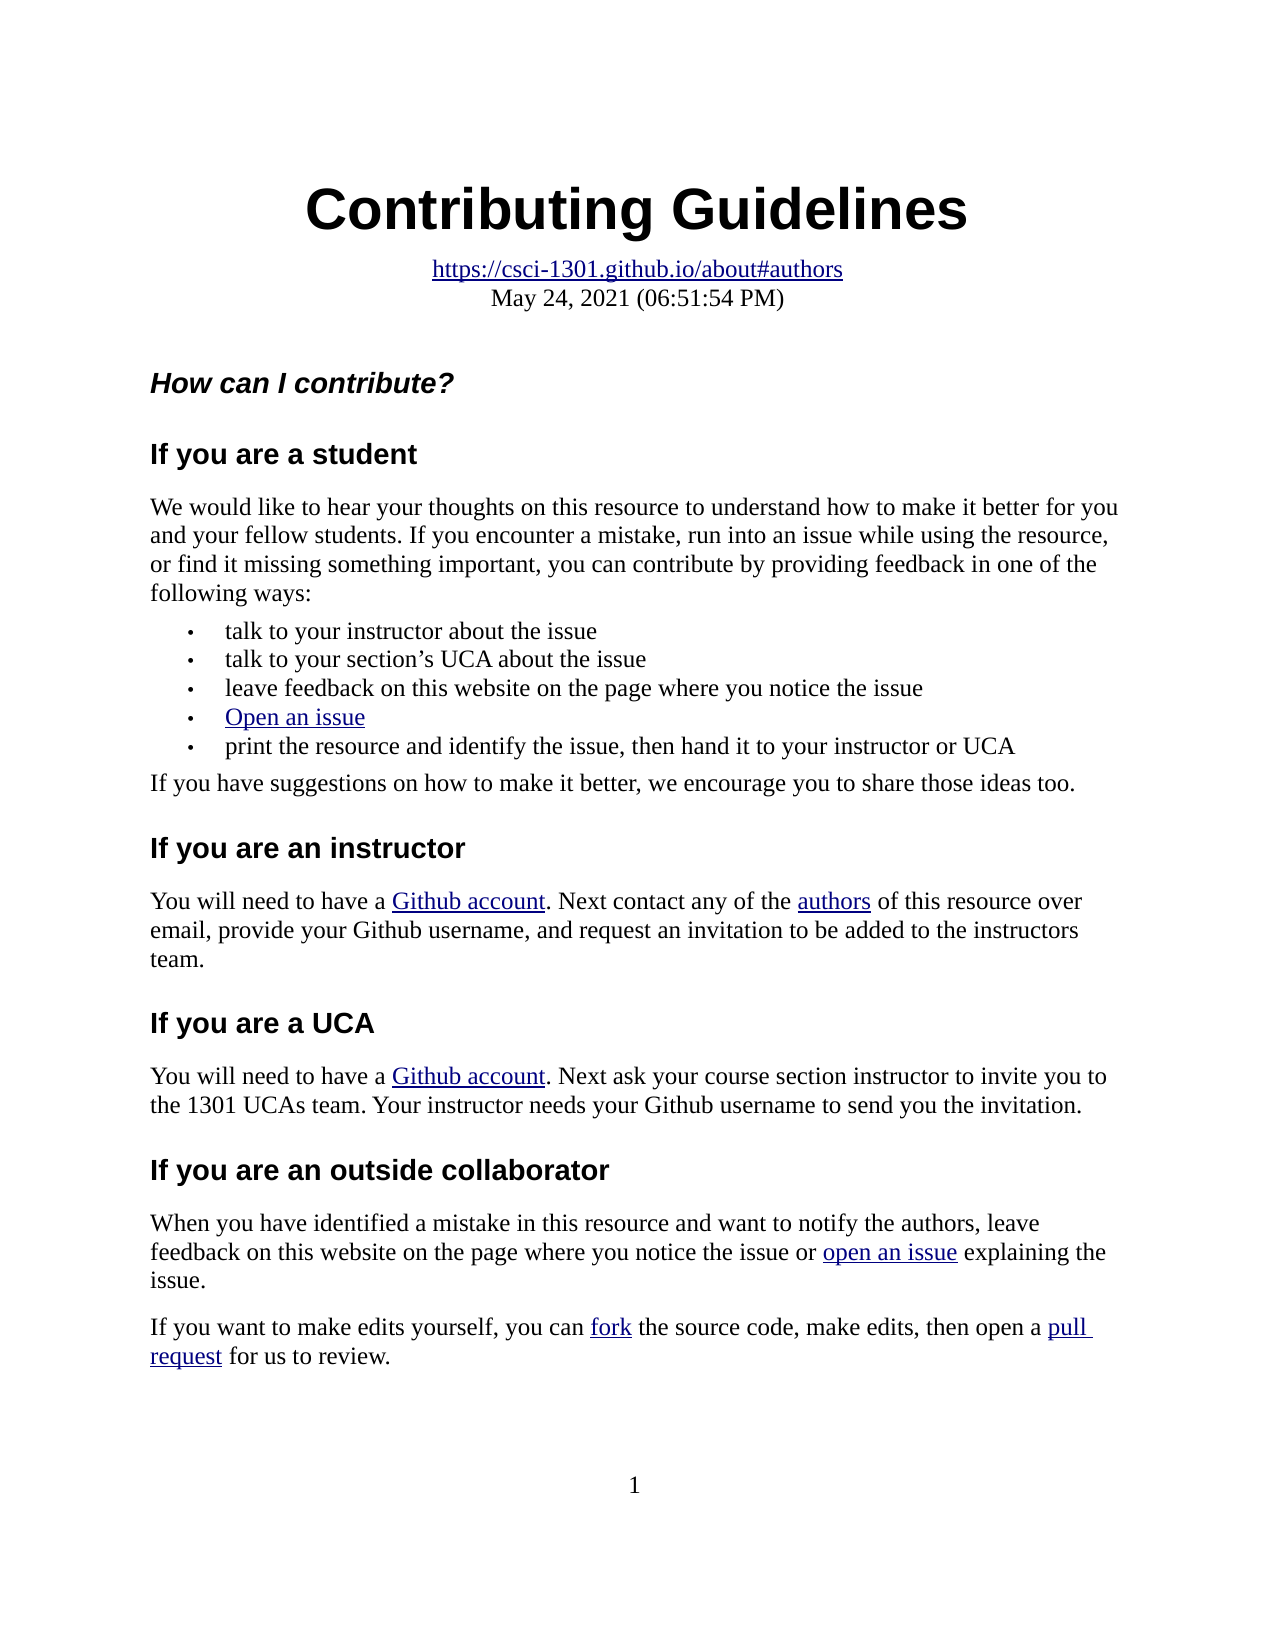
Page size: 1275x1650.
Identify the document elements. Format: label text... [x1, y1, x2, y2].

text You will need to have a Github account. Next ask your course section instructor to invite you to the 1301 UCAs team. Your instructor needs your Github username to send you the invitation. [150, 1061, 1125, 1119]
text We would like to hear your thoughts on this resource to understand how to make it better for you and your fellow students. If you encounter a mistake, run into an issue while using the resource, or find it missing something important, you can contribute by providing feedback in one of the following ways: [150, 492, 1125, 607]
text https://csci-1301.github.io/about#authors [150, 254, 1125, 283]
subtitle If you are an instructor [150, 831, 1125, 865]
text May 24, 2021 (06:51:54 PM) [150, 283, 1125, 312]
text If you want to make edits yourself, you can fork the source code, make edits, then open a pull request for us to review. [150, 1312, 1125, 1369]
list talk to your instructor about the issue [187, 616, 1125, 644]
text When you have identified a mistake in this resource and want to notify the authors, leave feedback on this website on the page where you notice the issue or open an issue explaining the issue. [150, 1208, 1125, 1294]
subtitle If you are a UCA [150, 1006, 1125, 1040]
text If you have suggestions on how to make it better, we encourage you to share those ideas too. [150, 768, 1125, 797]
text You will need to have a Github account. Next contact any of the authors of this resource over email, provide your Github username, and request an invitation to be added to the instructors team. [150, 886, 1125, 972]
subtitle If you are an outside collaborator [150, 1153, 1125, 1186]
list leave feedback on this website on the page where you notice the issue [187, 673, 1125, 702]
list talk to your section’s UCA about the issue [187, 644, 1125, 673]
subtitle If you are a student [150, 437, 1125, 470]
title Contributing Guidelines [150, 175, 1125, 242]
list Open an issue [187, 702, 1125, 731]
list print the resource and identify the issue, then hand it to your instructor or UCA [187, 731, 1125, 759]
subtitle How can I contribute? [150, 366, 1125, 399]
